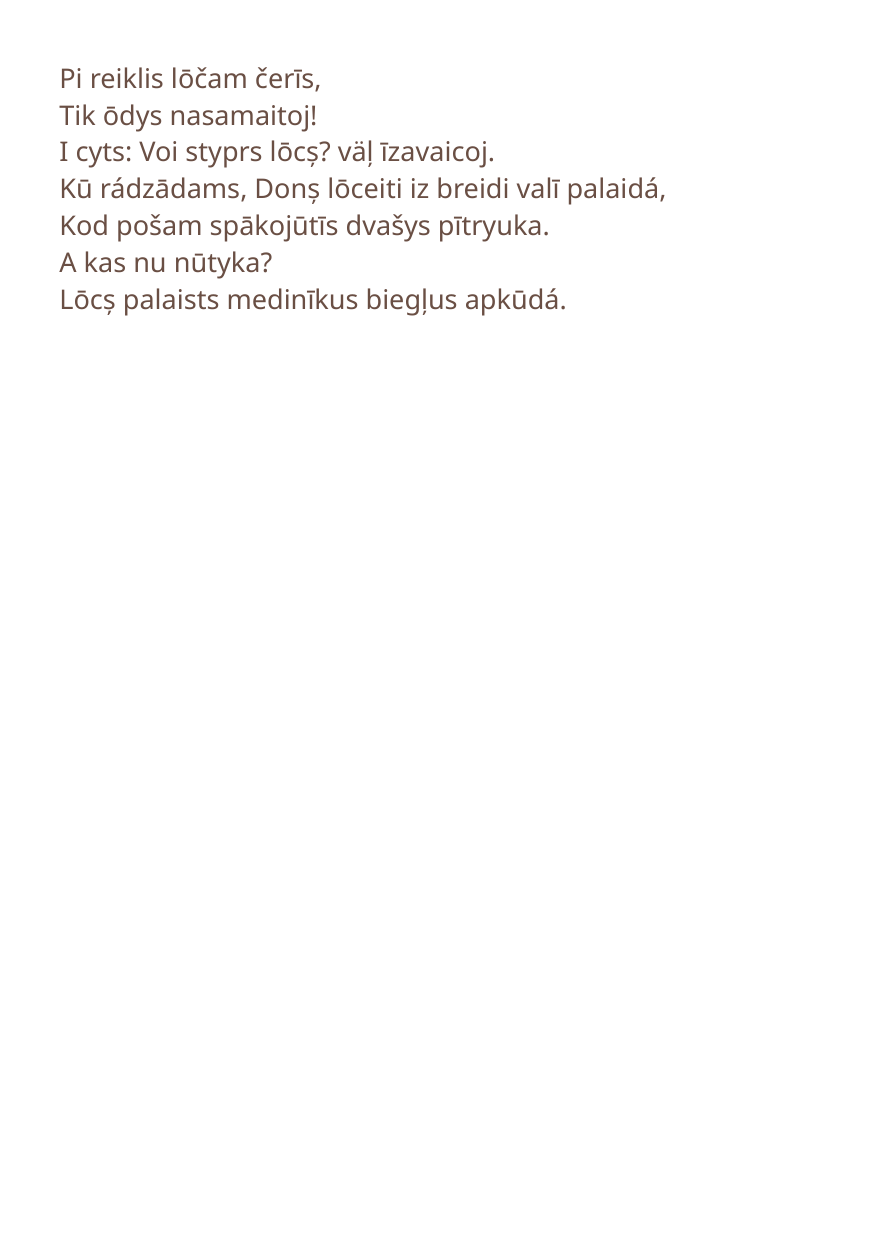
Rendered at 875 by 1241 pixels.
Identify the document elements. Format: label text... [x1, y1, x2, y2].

text Pi reiklis lōčam čerīs, [59, 59, 815, 96]
text Lōcș palaists medinīkus biegļus apkūdá. [59, 280, 815, 317]
text Kū rádzādams, Donș lōceiti iz breidi valī palaidá, [59, 170, 815, 207]
text I cyts: Voi styprs lōcș? väļ īzavaicoj. [59, 133, 815, 170]
text A kas nu nūtyka? [59, 243, 815, 280]
text Tik ōdys nasamaitoj! [59, 96, 815, 133]
text Kod pošam spākojūtīs dvašys pītryuka. [59, 207, 815, 243]
